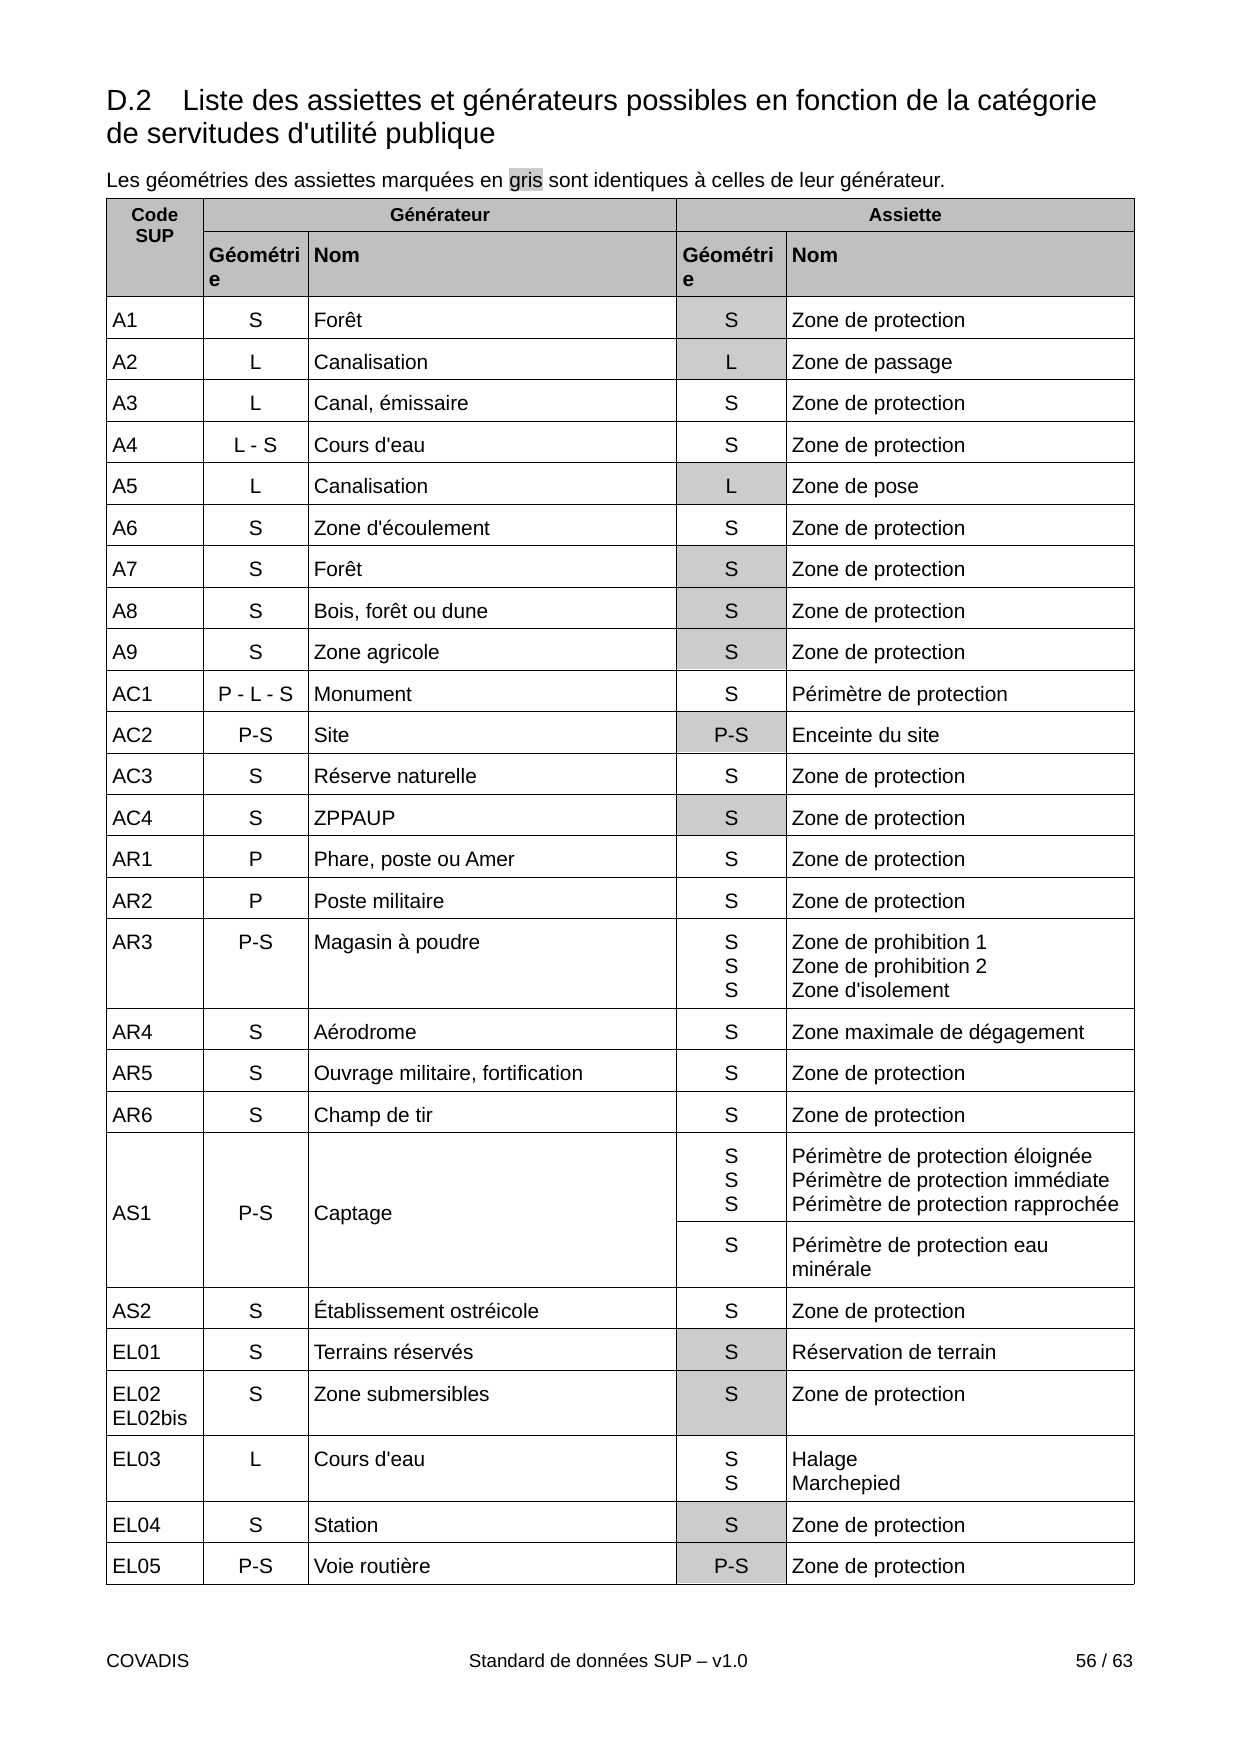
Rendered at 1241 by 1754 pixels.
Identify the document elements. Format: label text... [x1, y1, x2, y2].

table_cell Canal, émissaire [309, 380, 676, 421]
table_cell A2 [107, 339, 203, 379]
table_cell S [204, 1092, 308, 1132]
table_cell S [677, 588, 786, 628]
table_cell A9 [107, 629, 203, 669]
table_cell AC3 [107, 754, 203, 794]
table_cell AR6 [107, 1092, 203, 1132]
subtitle Liste des assiettes et générateurs possibles en fonction de la catégorie de servitudes d'utilité publique [106, 83, 1134, 150]
table_cell EL03 [107, 1436, 203, 1501]
table_cell Nom [787, 232, 1134, 296]
table_cell Zone submersibles [309, 1371, 676, 1435]
table_cell Zone de passage [787, 339, 1134, 379]
table_cell S [204, 795, 308, 835]
table_cell S [677, 1329, 786, 1370]
table_cell S [677, 422, 786, 462]
table_cell S [677, 754, 786, 794]
table_cell Zone maximale de dégagement [787, 1009, 1134, 1049]
table_cell Zone de protection [787, 754, 1134, 794]
table_cell EL04 [107, 1502, 203, 1542]
table_cell Périmètre de protection [787, 671, 1134, 711]
table_cell Zone de protection [787, 546, 1134, 587]
table_cell S [204, 297, 308, 338]
table_cell AC4 [107, 795, 203, 835]
table_cell L [204, 1436, 308, 1501]
table_cell L [677, 463, 786, 504]
table_cell S [677, 795, 786, 835]
table_cell AR5 [107, 1050, 203, 1091]
table_cell Zone de protection [787, 1543, 1134, 1583]
table_cell S [677, 1371, 786, 1435]
table_header Code SUP [107, 199, 203, 296]
table_cell S [677, 546, 786, 587]
table_cell S [204, 1329, 308, 1370]
table_cell Voie routière [309, 1543, 676, 1583]
table_cell A5 [107, 463, 203, 504]
table_cell L [677, 339, 786, 379]
table_cell S [204, 1502, 308, 1542]
table_cell Zone de protection [787, 1092, 1134, 1132]
table_cell Zone de protection [787, 1288, 1134, 1328]
table_cell Zone de protection [787, 1050, 1134, 1091]
table_cell Cours d'eau [309, 422, 676, 462]
table_cell S [204, 546, 308, 587]
table_cell Périmètre de protection eau minérale [787, 1222, 1134, 1287]
table_cell A4 [107, 422, 203, 462]
table_cell Géométrie [204, 232, 308, 296]
table_cell Aérodrome [309, 1009, 676, 1049]
table_cell P - L - S [204, 671, 308, 711]
table_cell Zone de protection [787, 878, 1134, 918]
table_cell AR1 [107, 836, 203, 877]
table_cell P-S [204, 1543, 308, 1583]
table_cell P-S [204, 919, 308, 1008]
table_cell S S S [677, 919, 786, 1008]
table_cell Captage [309, 1133, 676, 1287]
table_cell AS1 [107, 1133, 203, 1287]
table_cell ZPPAUP [309, 795, 676, 835]
table_cell Canalisation [309, 463, 676, 504]
table_cell AR2 [107, 878, 203, 918]
table_cell S S [677, 1436, 786, 1501]
table_cell Réservation de terrain [787, 1329, 1134, 1370]
table_cell S [677, 1050, 786, 1091]
table_cell Zone de protection [787, 297, 1134, 338]
table_cell S [204, 1371, 308, 1435]
table_cell Poste militaire [309, 878, 676, 918]
table_cell Ouvrage militaire, fortification [309, 1050, 676, 1091]
table_cell Établissement ostréicole [309, 1288, 676, 1328]
table_cell P-S [677, 1543, 786, 1583]
table_cell S [677, 380, 786, 421]
table_cell S [204, 629, 308, 669]
table_cell Forêt [309, 546, 676, 587]
text Les géométries des assiettes marquées en gris sont identiques à celles de leur générateur. [106, 167, 1134, 191]
table_cell Zone de protection [787, 380, 1134, 421]
table_cell Phare, poste ou Amer [309, 836, 676, 877]
table_cell S [677, 629, 786, 669]
table_cell Bois, forêt ou dune [309, 588, 676, 628]
table_cell S [677, 1502, 786, 1542]
table_cell Canalisation [309, 339, 676, 379]
table_cell Zone de protection [787, 1371, 1134, 1435]
table_cell L [204, 463, 308, 504]
table_cell EL01 [107, 1329, 203, 1370]
table_header Assiette [677, 199, 1134, 231]
table_cell A8 [107, 588, 203, 628]
table_cell S [677, 1222, 786, 1287]
table_cell P [204, 836, 308, 877]
table_cell S [677, 878, 786, 918]
table_cell S [677, 671, 786, 711]
table_cell Station [309, 1502, 676, 1542]
table_cell S [204, 1288, 308, 1328]
table_cell S [677, 1092, 786, 1132]
table_cell AS2 [107, 1288, 203, 1328]
table_cell S [204, 588, 308, 628]
table_cell Cours d'eau [309, 1436, 676, 1501]
table_cell Périmètre de protection éloignée Périmètre de protection immédiate Périmètre de protection rapprochée [787, 1133, 1134, 1221]
table_cell S [677, 1009, 786, 1049]
table_cell S [677, 1288, 786, 1328]
table_cell Champ de tir [309, 1092, 676, 1132]
table_cell Forêt [309, 297, 676, 338]
table_cell AR4 [107, 1009, 203, 1049]
table_cell Réserve naturelle [309, 754, 676, 794]
table_cell EL02 EL02bis [107, 1371, 203, 1435]
table_cell Zone de protection [787, 588, 1134, 628]
table_cell S [677, 505, 786, 545]
table_cell Zone de protection [787, 629, 1134, 669]
table_cell S [204, 1009, 308, 1049]
table_cell AC2 [107, 712, 203, 752]
table_cell EL05 [107, 1543, 203, 1583]
table_header Générateur [204, 199, 676, 231]
table_cell Monument [309, 671, 676, 711]
table_cell Zone de prohibition 1 Zone de prohibition 2 Zone d'isolement [787, 919, 1134, 1008]
table_cell P [204, 878, 308, 918]
table_cell L [204, 380, 308, 421]
table_cell P-S [204, 712, 308, 752]
table_cell Zone agricole [309, 629, 676, 669]
table_cell Magasin à poudre [309, 919, 676, 1008]
table_cell S [677, 836, 786, 877]
table_cell P-S [204, 1133, 308, 1287]
table_cell Zone de protection [787, 795, 1134, 835]
table_cell A3 [107, 380, 203, 421]
table_cell Zone de protection [787, 1502, 1134, 1542]
table_cell Zone d'écoulement [309, 505, 676, 545]
table_cell Halage Marchepied [787, 1436, 1134, 1501]
table_cell Terrains réservés [309, 1329, 676, 1370]
table_cell Nom [309, 232, 676, 296]
table_cell L [204, 339, 308, 379]
table_cell AR3 [107, 919, 203, 1008]
table_cell S [204, 505, 308, 545]
table_cell Zone de protection [787, 422, 1134, 462]
table_cell Géométrie [677, 232, 786, 296]
table_cell Enceinte du site [787, 712, 1134, 752]
table_cell S [204, 1050, 308, 1091]
table_cell S [677, 297, 786, 338]
table_cell A7 [107, 546, 203, 587]
table_cell A1 [107, 297, 203, 338]
table_cell P-S [677, 712, 786, 752]
table_cell S S S [677, 1133, 786, 1221]
table_cell L - S [204, 422, 308, 462]
table_cell S [204, 754, 308, 794]
table_cell Zone de protection [787, 836, 1134, 877]
table_cell AC1 [107, 671, 203, 711]
table_cell A6 [107, 505, 203, 545]
table_cell Site [309, 712, 676, 752]
table_cell Zone de pose [787, 463, 1134, 504]
table_cell Zone de protection [787, 505, 1134, 545]
